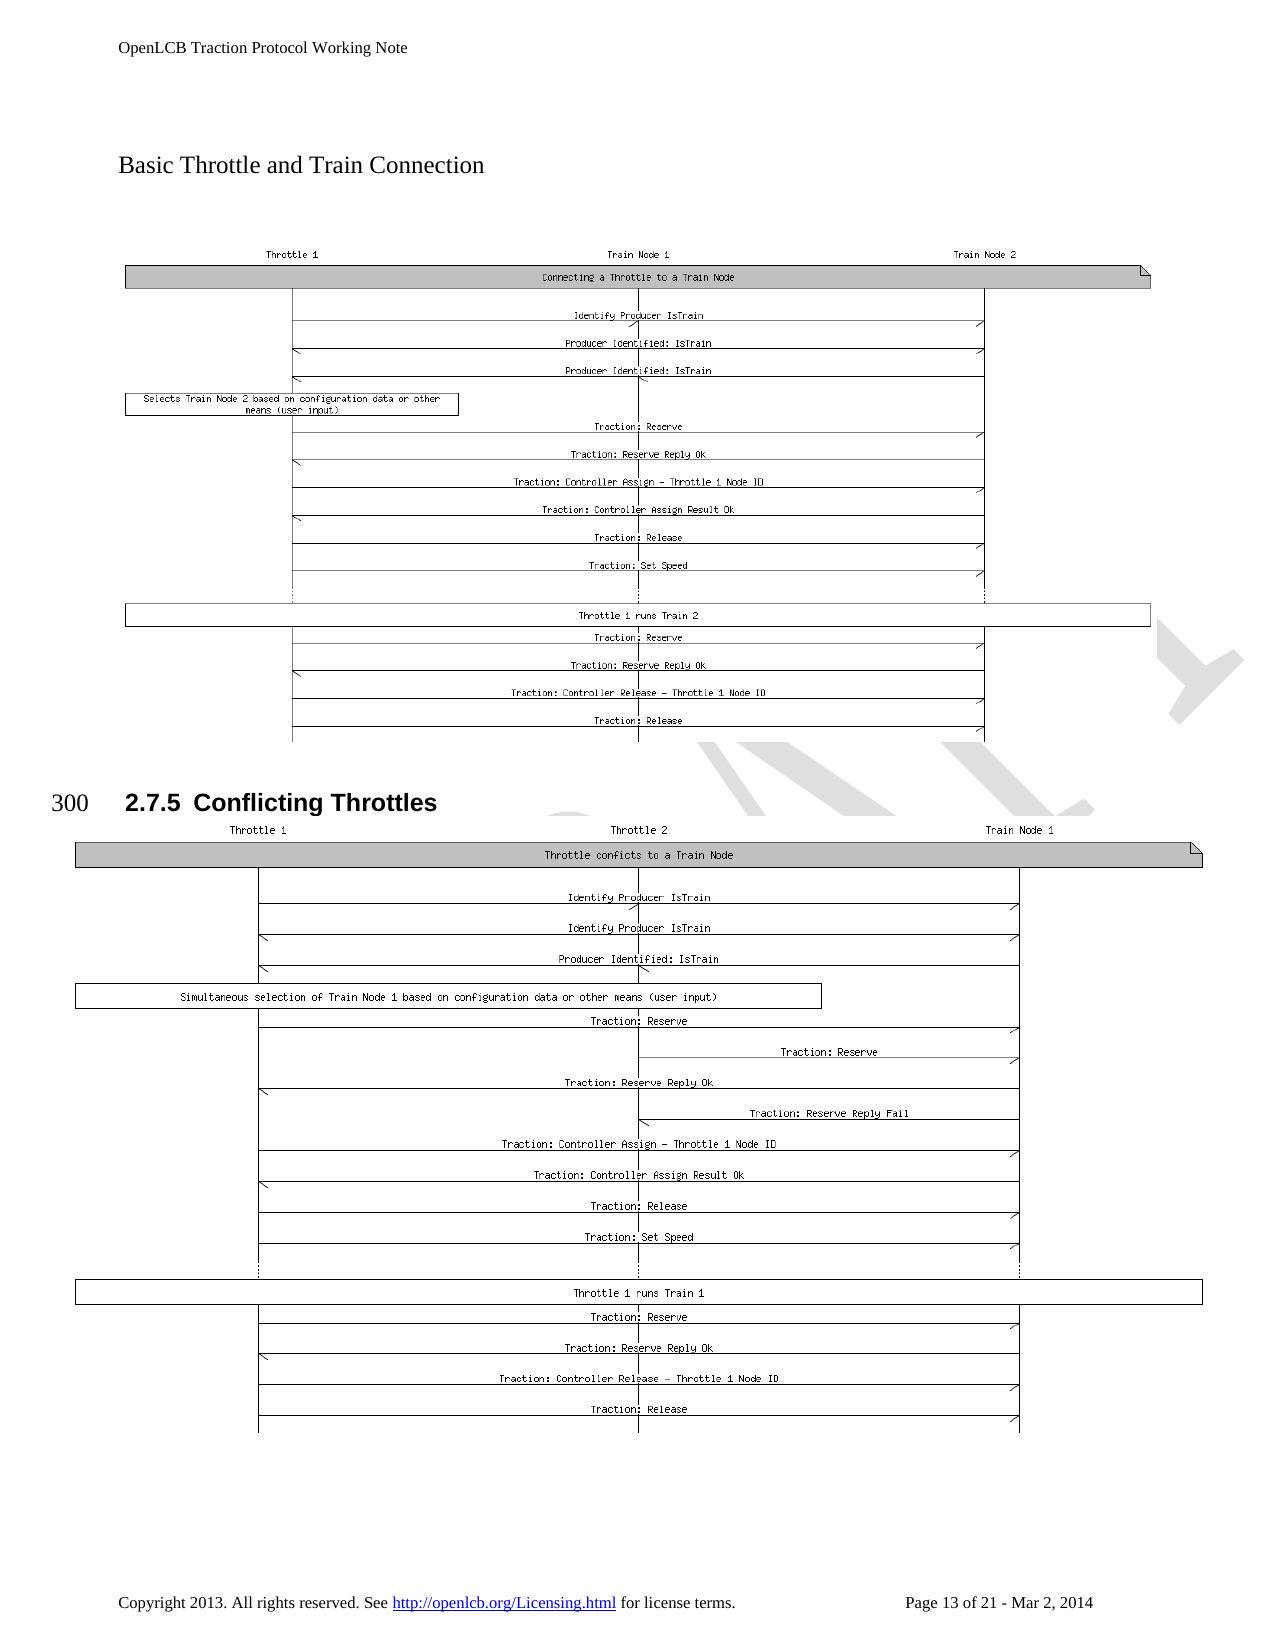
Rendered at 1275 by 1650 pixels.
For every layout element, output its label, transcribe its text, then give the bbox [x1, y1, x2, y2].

subtitle [1028, 788, 1157, 816]
subtitle Conflicting Throttles [118, 788, 747, 816]
picture [67, 816, 1208, 1433]
subtitle [857, 788, 1013, 816]
picture [118, 242, 1157, 742]
subtitle [748, 788, 842, 816]
